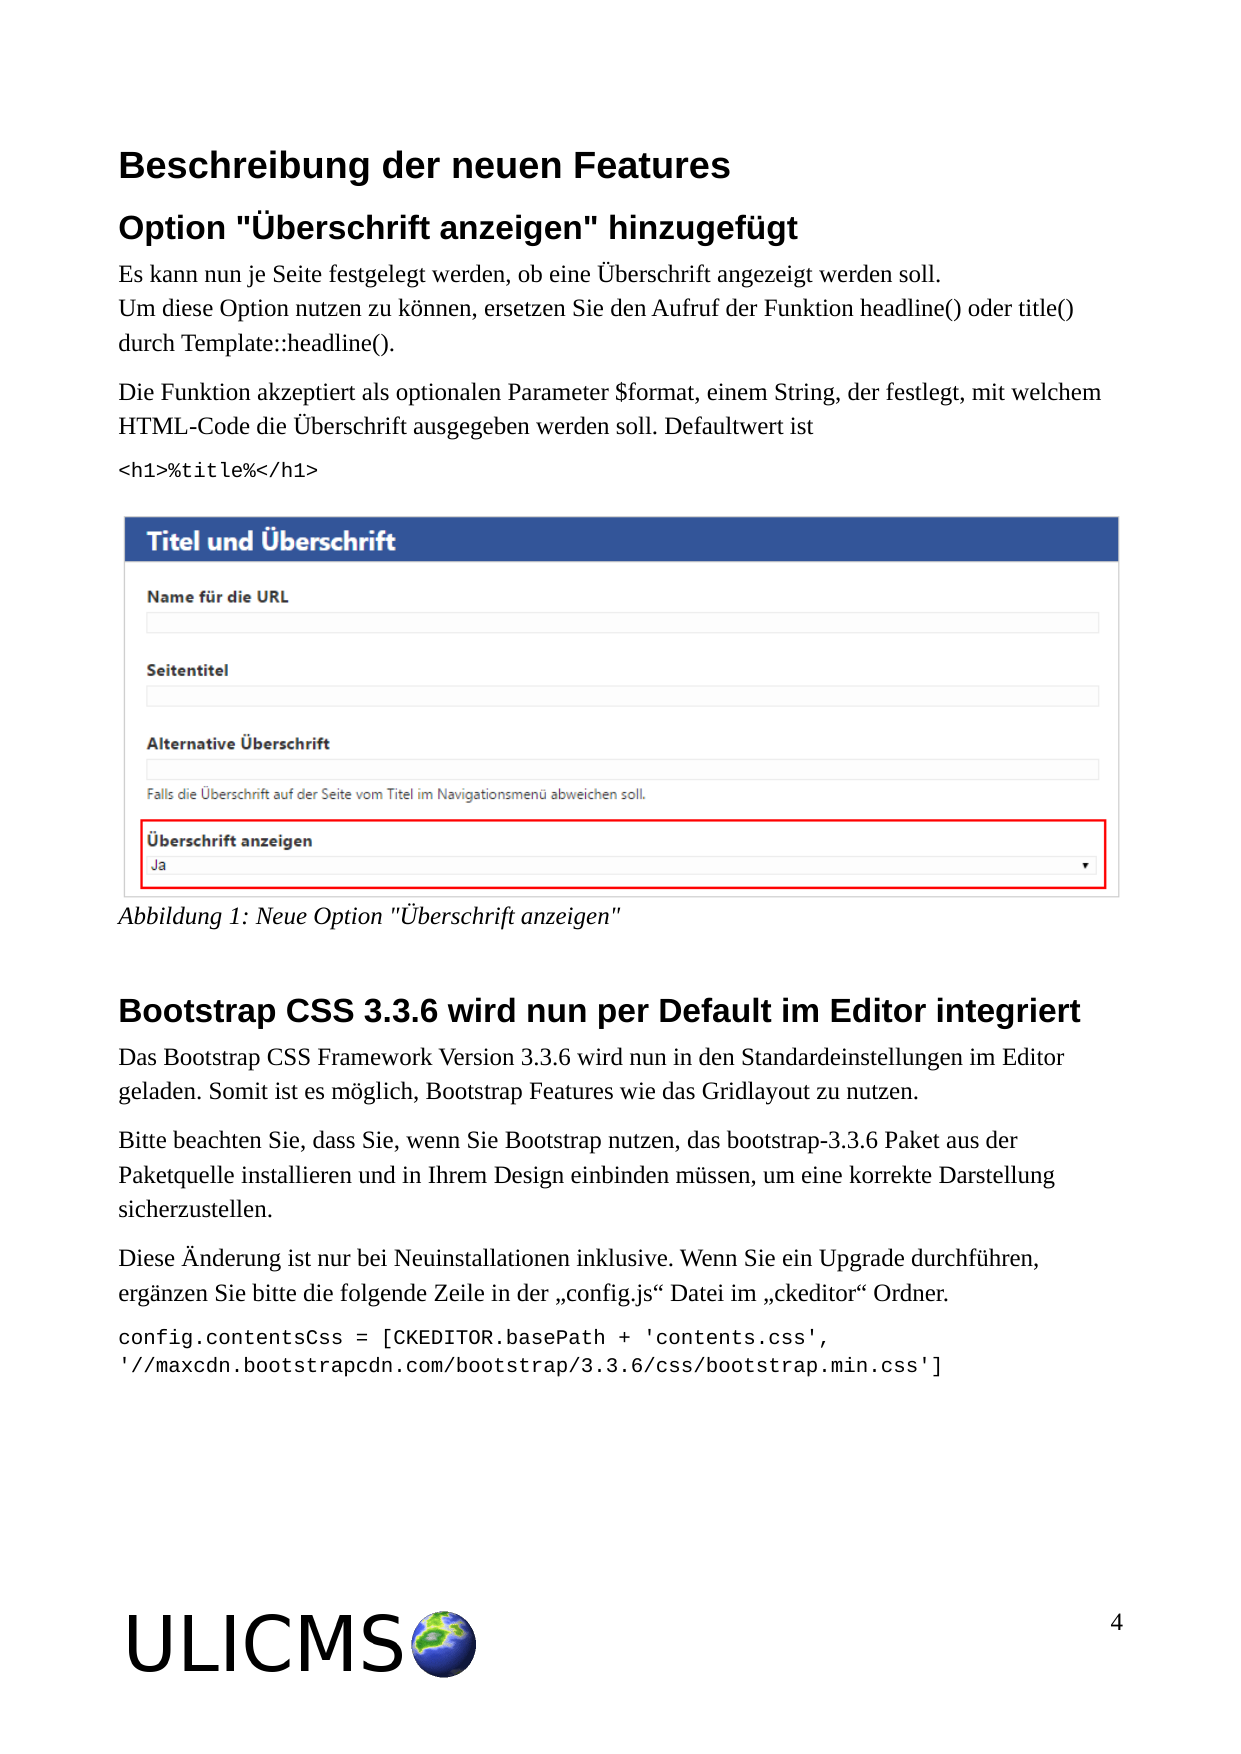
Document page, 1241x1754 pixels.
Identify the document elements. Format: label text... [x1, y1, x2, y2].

text Die Funktion akzeptiert als optionalen Parameter $format, einem String, der festlegt, mit welchem HTML-Code die Überschrift ausgegeben werden soll. Defaultwert ist [118, 377, 1123, 440]
picture [118, 1607, 479, 1681]
picture [118, 515, 1123, 901]
text Das Bootstrap CSS Framework Version 3.3.6 wird nun in den Standardeinstellungen im Editor geladen. Somit ist es möglich, Bootstrap Features wie das Gridlayout zu nutzen. [118, 1042, 1123, 1105]
subtitle Beschreibung der neuen Features [118, 143, 1123, 187]
text Abbildung 1: Neue Option "Überschrift anzeigen" [118, 901, 1123, 930]
text <h1>%title%</h1> [118, 460, 1123, 484]
text config.contentsCss = [CKEDITOR.basePath + 'contents.css', '//maxcdn.bootstrapcdn.com/bootstrap/3.3.6/css/bootstrap.min.css'] [118, 1327, 1123, 1379]
text Es kann nun je Seite festgelegt werden, ob eine Überschrift angezeigt werden soll. Um diese Option nutzen zu können, ersetzen Sie den Aufruf der Funktion headline() oder title() durch Template::headline(). [118, 259, 1123, 356]
subtitle Bootstrap CSS 3.3.6 wird nun per Default im Editor integriert [118, 991, 1123, 1029]
text Bitte beachten Sie, dass Sie, wenn Sie Bootstrap nutzen, das bootstrap-3.3.6 Paket aus der Paketquelle installieren und in Ihrem Design einbinden müssen, um eine korrekte Darstellung sicherzustellen. [118, 1126, 1123, 1223]
text Diese Änderung ist nur bei Neuinstallationen inklusive. Wenn Sie ein Upgrade durchführen, ergänzen Sie bitte die folgende Zeile in der „config.js“ Datei im „ckeditor“ Ordner. [118, 1243, 1123, 1307]
subtitle Option "Überschrift anzeigen" hinzugefügt [118, 208, 1123, 246]
